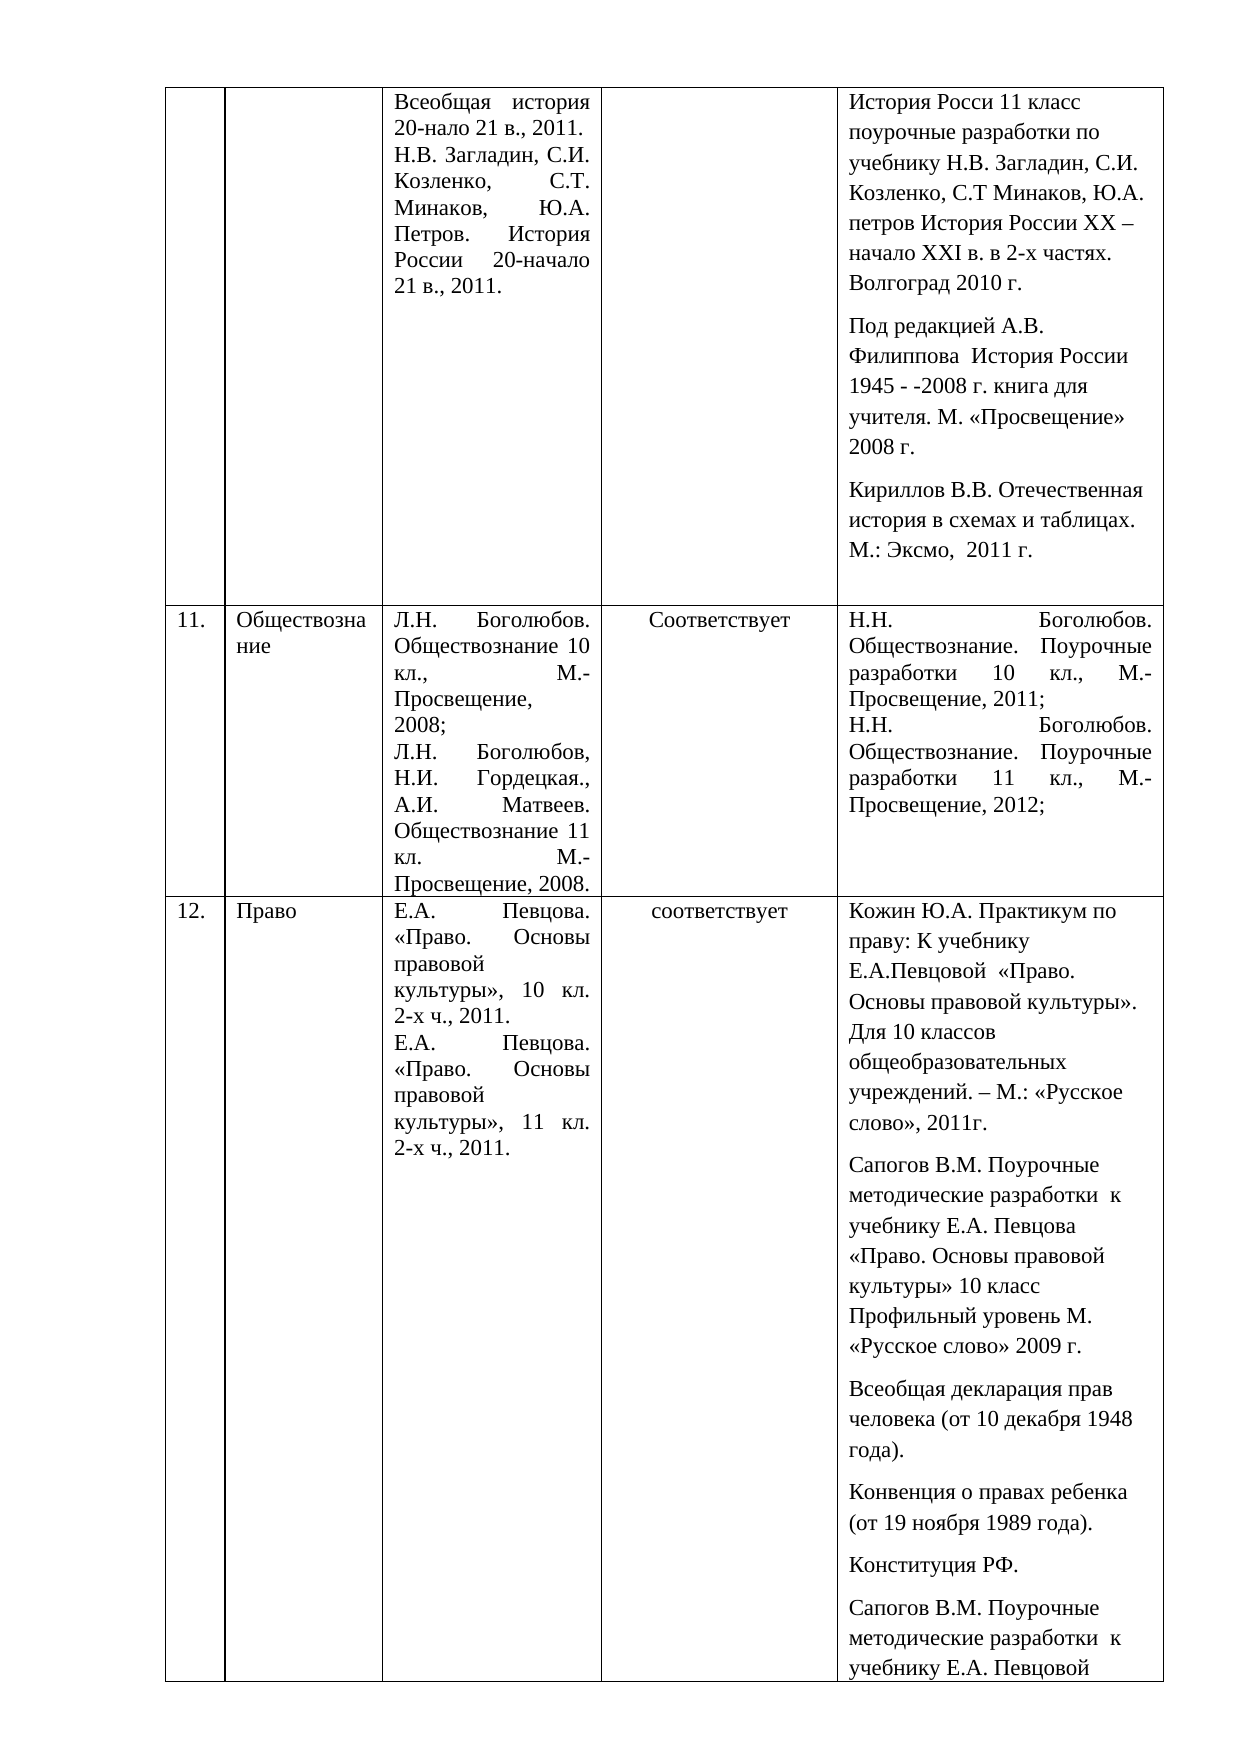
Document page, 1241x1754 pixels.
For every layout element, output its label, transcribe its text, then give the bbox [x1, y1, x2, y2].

table_cell [602, 88, 837, 605]
table_cell 11. [166, 606, 224, 896]
table_cell Е.А. Певцова. «Право. Основы правовой культуры», 10 кл. 2-х ч., 2011. Е.А. Певцова. «Право. Основы правовой культуры», 11 кл. 2-х ч., 2011. [383, 897, 601, 1681]
table_cell соответствует [602, 897, 837, 1681]
table_cell Кожин Ю.А. Практикум по праву: К учебнику Е.А.Певцовой «Право. Основы правовой культуры». Для 10 классов общеобразовательных учреждений. – М.: «Русское слово», 2011г. Сапогов В.М. Поурочные методические разработки к учебнику Е.А. Певцова «Право. Основы правовой культуры» 10 класс Профильный уровень М. «Русское слово» 2009 г. Всеобщая декларация прав человека (от 10 декабря 1948 года). Конвенция о правах ребенка (от 19 ноября 1989 года). Конституция РФ. Сапогов В.М. Поурочные методические разработки к учебнику Е.А. Певцовой [838, 897, 1163, 1681]
table_cell Н.Н. Боголюбов. Обществознание. Поурочные разработки 10 кл., М.-Просвещение, 2011; Н.Н. Боголюбов. Обществознание. Поурочные разработки 11 кл., М.-Просвещение, 2012; [838, 606, 1163, 896]
table_cell [166, 88, 224, 605]
table_cell Л.Н. Боголюбов. Обществознание 10 кл., М.-Просвещение, 2008; Л.Н. Боголюбов, Н.И. Гордецкая., А.И. Матвеев. Обществознание 11 кл. М.-Просвещение, 2008. [383, 606, 601, 896]
table_cell 12. [166, 897, 224, 1681]
table_cell Всеобщая история 20-нало 21 в., 2011. Н.В. Загладин, С.И. Козленко, С.Т. Минаков, Ю.А. Петров. История России 20-начало 21 в., 2011. [383, 88, 601, 605]
table_cell Право [226, 897, 382, 1681]
table_cell [226, 88, 382, 605]
table_cell Соответствует [602, 606, 837, 896]
table_cell История Росси 11 класс поурочные разработки по учебнику Н.В. Загладин, С.И. Козленко, С.Т Минаков, Ю.А. петров История России XX – начало XXI в. в 2-х частях. Волгоград 2010 г. Под редакцией А.В. Филиппова История России 1945 - -2008 г. книга для учителя. М. «Просвещение» 2008 г. Кириллов В.В. Отечественная история в схемах и таблицах. М.: Эксмо, 2011 г. [838, 88, 1163, 605]
table_cell Обществознание [226, 606, 382, 896]
